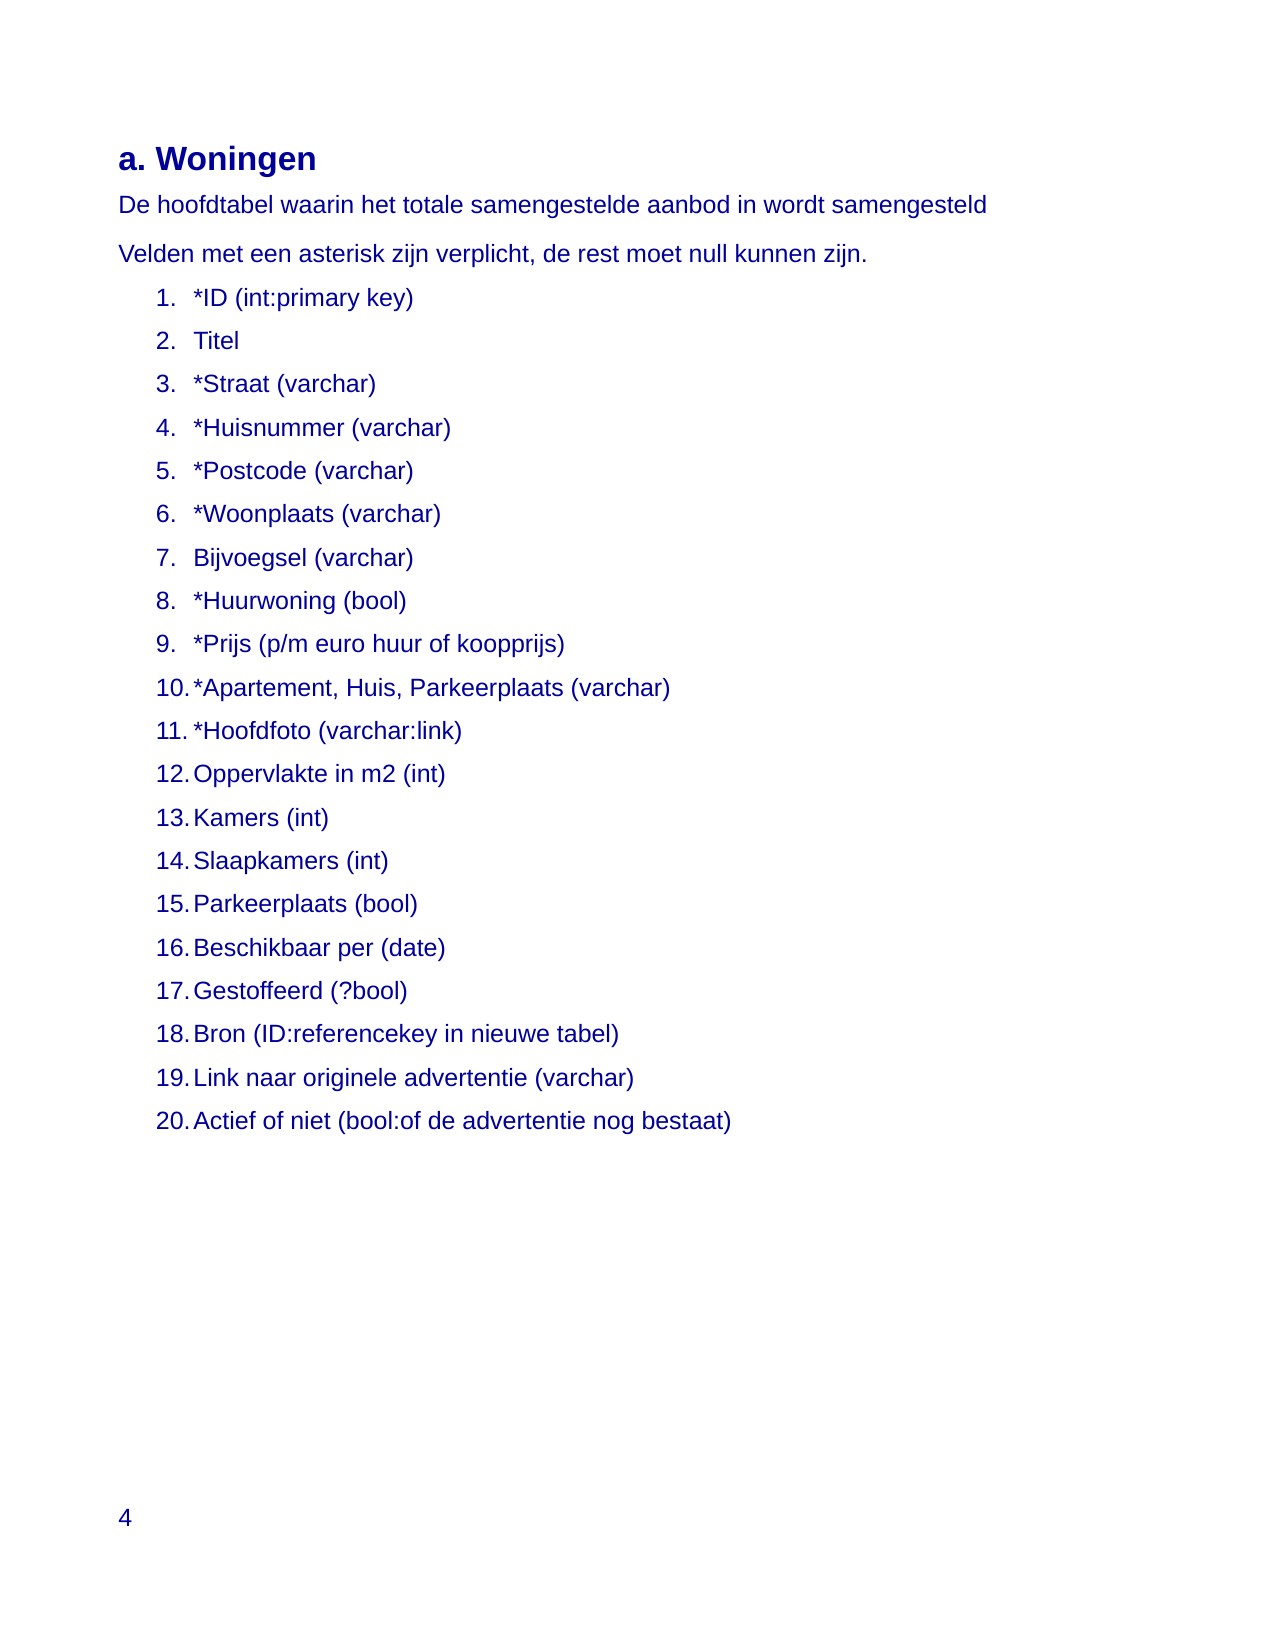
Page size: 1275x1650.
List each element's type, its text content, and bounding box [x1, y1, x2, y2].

list Actief of niet (bool:of de advertentie nog bestaat) [156, 1106, 1157, 1134]
subtitle a. Woningen [118, 139, 1157, 178]
list Bron (ID:referencekey in nieuwe tabel) [156, 1019, 1157, 1048]
list *Apartement, Huis, Parkeerplaats (varchar) [156, 672, 1157, 701]
list *Straat (varchar) [156, 369, 1157, 398]
list Gestoffeerd (?bool) [156, 976, 1157, 1004]
list Parkeerplaats (bool) [156, 889, 1157, 918]
list *Huisnummer (varchar) [156, 412, 1157, 441]
text De hoofdtabel waarin het totale samengestelde aanbod in wordt samengesteld [118, 190, 1157, 219]
list Titel [156, 326, 1157, 354]
list Slaapkamers (int) [156, 846, 1157, 874]
list Link naar originele advertentie (varchar) [156, 1062, 1157, 1091]
list Beschikbaar per (date) [156, 932, 1157, 961]
list *Huurwoning (bool) [156, 586, 1157, 614]
list Bijvoegsel (varchar) [156, 542, 1157, 571]
list *ID (int:primary key) [156, 282, 1157, 311]
list *Prijs (p/m euro huur of koopprijs) [156, 629, 1157, 658]
text Velden met een asterisk zijn verplicht, de rest moet null kunnen zijn. [118, 239, 1157, 268]
list *Hoofdfoto (varchar:link) [156, 716, 1157, 744]
list Oppervlakte in m2 (int) [156, 759, 1157, 788]
list *Woonplaats (varchar) [156, 499, 1157, 528]
list *Postcode (varchar) [156, 456, 1157, 484]
list Kamers (int) [156, 802, 1157, 831]
